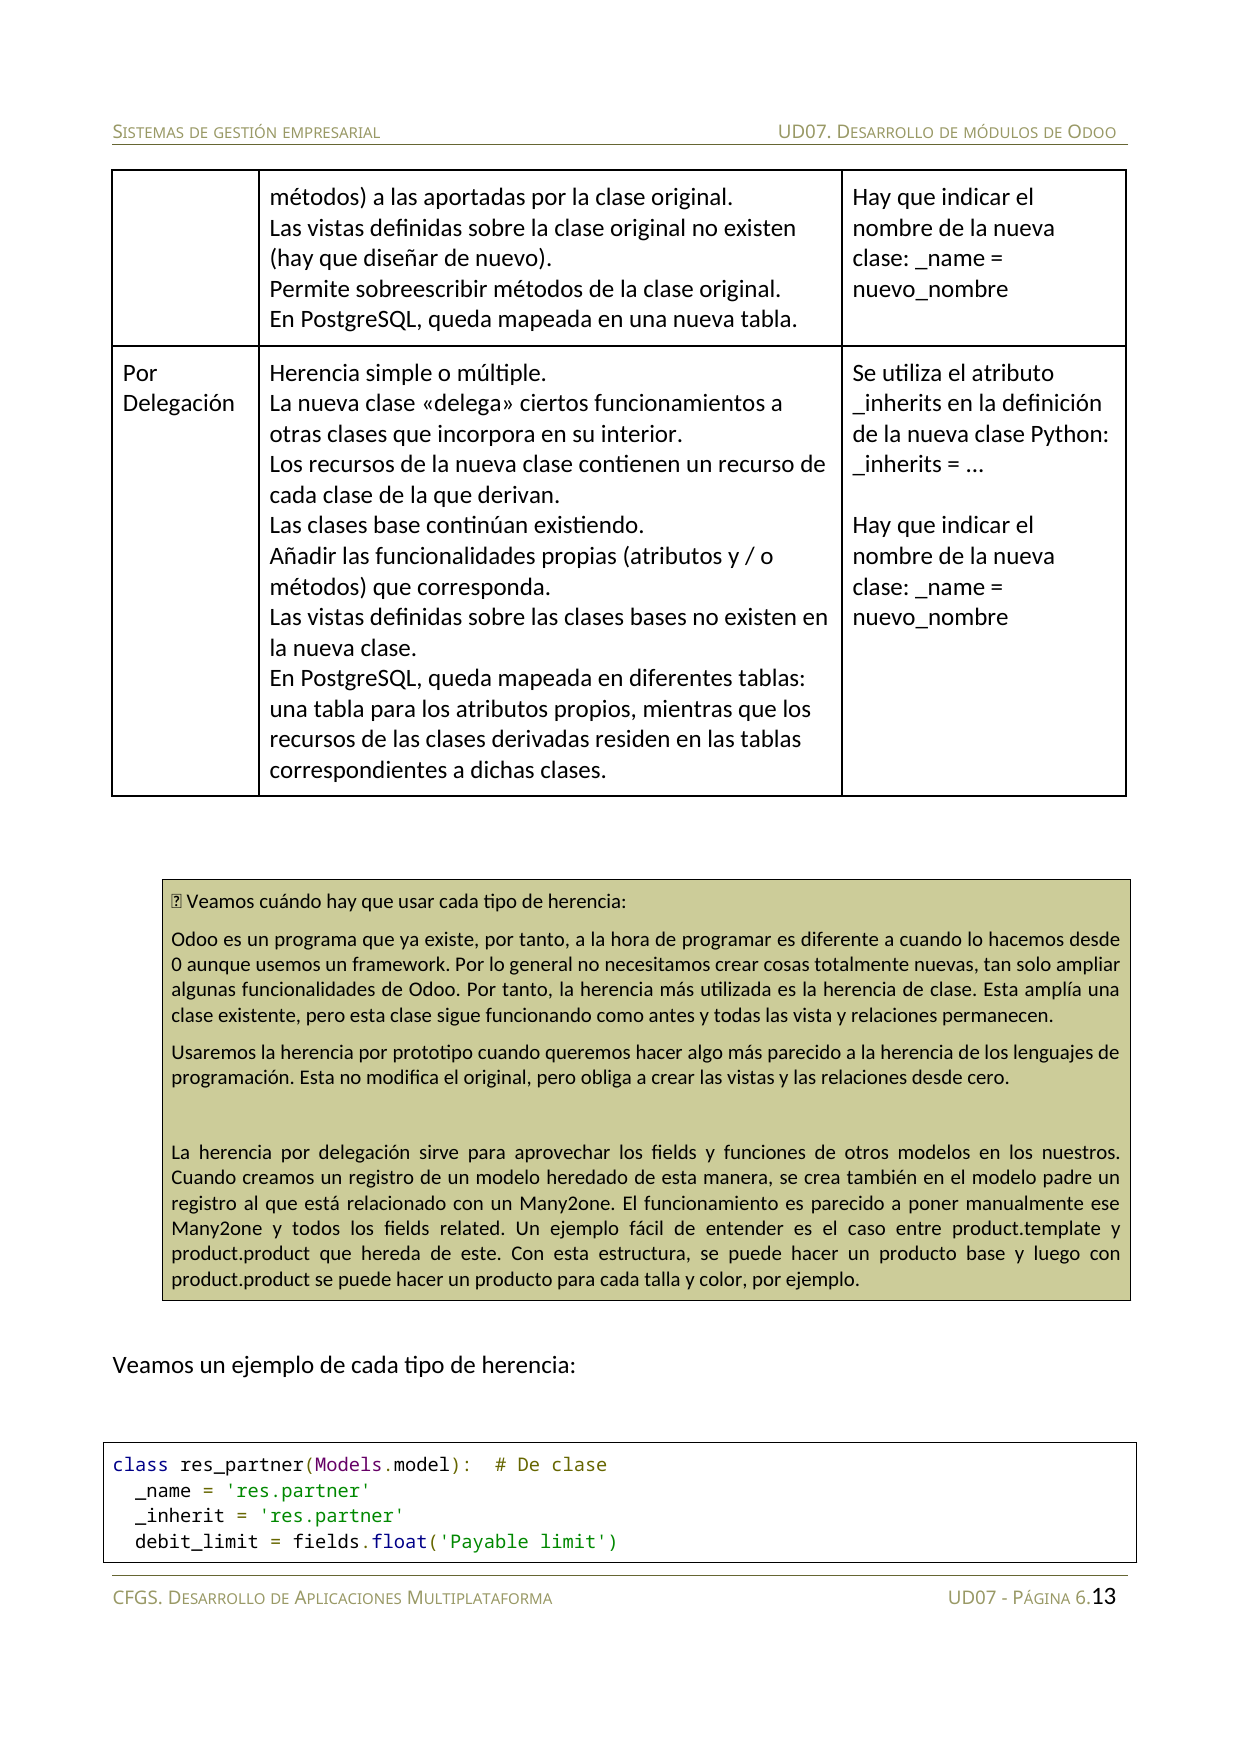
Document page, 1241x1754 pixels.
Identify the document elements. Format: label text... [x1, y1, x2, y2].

table_cell métodos) a las aportadas por la clase original. Las vistas definidas sobre la clase original no existen (hay que diseñar de nuevo). Permite sobreescribir métodos de la clase original. En PostgreSQL, queda mapeada en una nueva tabla. [260, 171, 841, 344]
table_cell [113, 171, 258, 344]
table_cell Por Delegación [113, 347, 258, 795]
text La herencia por delegación sirve para aprovechar los fields y funciones de otros modelos en los nuestros. Cuando creamos un registro de un modelo heredado de esta manera, se crea también en el modelo padre un registro al que está relacionado con un Many2one. El funcionamiento es parecido a poner manualmente ese Many2one y todos los fields related. Un ejemplo fácil de entender es el caso entre product.template y product.product que hereda de este. Con esta estructura, se puede hacer un producto base y luego con product.product se puede hacer un producto para cada talla y color, por ejemplo. [163, 1129, 1130, 1300]
text class res_partner(Models.model): # De clase _name = 'res.partner' _inherit = 'res.partner' debit_limit = fields.float('Payable limit') [104, 1443, 1136, 1562]
table_cell Se utiliza el atributo _inherits en la definición de la nueva clase Python: _inherits = ... Hay que indicar el nombre de la nueva clase: _name = nuevo_nombre [843, 347, 1125, 795]
text Usaremos la herencia por prototipo cuando queremos hacer algo más parecido a la herencia de los lenguajes de programación. Esta no modifica el original, pero obliga a crear las vistas y las relaciones desde cero. [163, 1030, 1130, 1090]
text 💬 Veamos cuándo hay que usar cada tipo de herencia: [163, 880, 1130, 914]
table_cell Hay que indicar el nombre de la nueva clase: _name = nuevo_nombre [843, 171, 1125, 344]
text Odoo es un programa que ya existe, por tanto, a la hora de programar es diferente a cuando lo hacemos desde 0 aunque usemos un framework. Por lo general no necesitamos crear cosas totalmente nuevas, tan solo ampliar algunas funcionalidades de Odoo. Por tanto, la herencia más utilizada es la herencia de clase. Esta amplía una clase existente, pero esta clase sigue funcionando como antes y todas las vista y relaciones permanecen. [163, 916, 1130, 1027]
text Veamos un ejemplo de cada tipo de herencia: [112, 1349, 1128, 1380]
table_cell Herencia simple o múltiple. La nueva clase «delega» ciertos funcionamientos a otras clases que incorpora en su interior. Los recursos de la nueva clase contienen un recurso de cada clase de la que derivan. Las clases base continúan existiendo. Añadir las funcionalidades propias (atributos y / o métodos) que corresponda. Las vistas definidas sobre las clases bases no existen en la nueva clase. En PostgreSQL, queda mapeada en diferentes tablas: una tabla para los atributos propios, mientras que los recursos de las clases derivadas residen en las tablas correspondientes a dichas clases. [260, 347, 841, 795]
